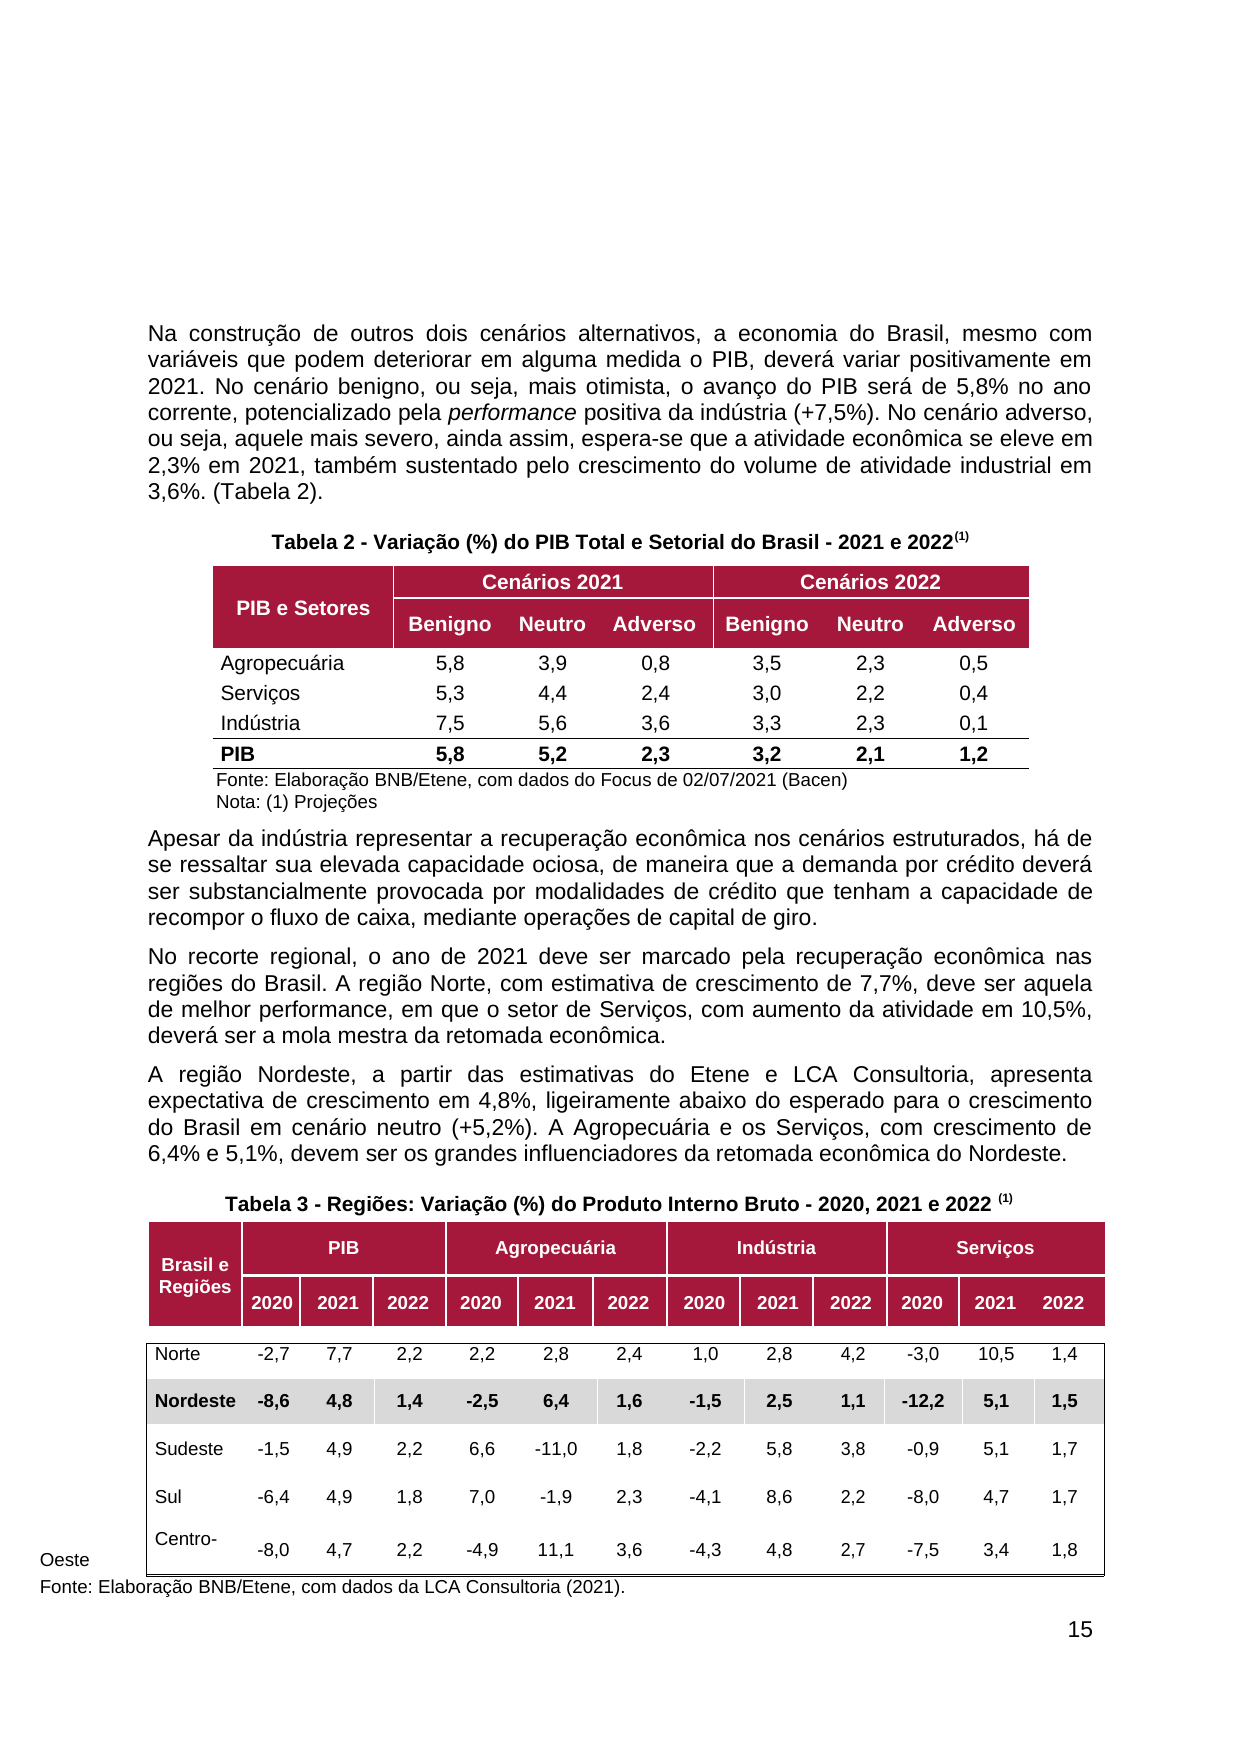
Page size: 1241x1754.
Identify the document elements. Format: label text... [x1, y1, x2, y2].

table_cell -4,1 [666, 1474, 744, 1509]
table_cell -1,9 [517, 1474, 597, 1509]
table_header -3,0 [885, 1344, 962, 1379]
table_cell -12,2 [885, 1379, 962, 1424]
table_cell 5,1 [963, 1379, 1034, 1424]
table_cell 7,0 [444, 1474, 517, 1509]
text Apesar da indústria representar a recuperação econômica nos cenários estruturados, há de se ressaltar sua elevada capacidade ociosa, de maneira que a demanda por crédito deverá ser substancialmente provocada por modalidades de crédito que tenham a capacidade de recompor o fluxo de caixa, mediante operações de capital de giro. [148, 825, 1093, 931]
table_cell 2022 [374, 1277, 445, 1326]
table_cell 6,4 [517, 1379, 597, 1424]
table_header Cenários 2022 [714, 566, 1029, 597]
text Fonte: Elaboração BNB/Etene, com dados do Focus de 02/07/2021 (Bacen) Nota: (1) Projeções [216, 769, 849, 812]
text A região Nordeste, a partir das estimativas do Etene e LCA Consultoria, apresenta expectativa de crescimento em 4,8%, ligeiramente abaixo do esperado para o crescimento do Brasil em cenário neutro (+5,2%). A Agropecuária e os Serviços, com crescimento de 6,4% e 5,1%, devem ser os grandes influenciadores da retomada econômica do Nordeste. [148, 1061, 1093, 1166]
table_cell -6,4 [247, 1474, 308, 1509]
table_header 7,7 [308, 1344, 374, 1379]
table_header Norte [147, 1344, 247, 1379]
table_cell 3,0 [713, 679, 823, 708]
table_cell 2,3 [823, 709, 918, 738]
table_cell 4,9 [308, 1474, 374, 1509]
table_cell -1,5 [666, 1379, 744, 1424]
table_cell Adverso [599, 599, 713, 648]
text Tabela 2 - Variação (%) do PIB Total e Setorial do Brasil - 2021 e 2022(1) [39, 529, 1201, 553]
table_cell 2021 2022 [960, 1277, 1105, 1326]
table_cell 4,7 [308, 1510, 374, 1574]
table_cell 4,8 [308, 1379, 374, 1424]
table_cell -4,3 [666, 1510, 744, 1574]
table_cell 1,8 [375, 1474, 444, 1509]
table_header 2,2 [375, 1344, 444, 1379]
table_cell 2,2 [375, 1510, 444, 1574]
table_cell 5,8 [393, 648, 505, 678]
table_cell 2,2 [817, 1474, 884, 1509]
table_cell 2020 [888, 1277, 958, 1326]
table_cell 4,7 [963, 1474, 1034, 1509]
table_cell Sudeste [147, 1424, 247, 1474]
table_header PIB e Setores [213, 566, 393, 648]
table_cell 5,3 [393, 679, 505, 708]
table_header Indústria [668, 1222, 886, 1274]
table_cell 0,1 [918, 709, 1029, 738]
table_header 2,4 [598, 1344, 666, 1379]
table_cell 7,5 [393, 709, 505, 738]
table_header Agropecuária [447, 1222, 666, 1274]
table_cell 5,2 [505, 739, 599, 768]
table_cell 1,8 [598, 1424, 666, 1474]
table_cell 1,7 [1035, 1474, 1104, 1509]
table_cell 11,1 [517, 1510, 597, 1574]
table_cell 1,1 [817, 1379, 884, 1424]
table_header -2,7 [247, 1344, 308, 1379]
table_cell Neutro [823, 599, 918, 648]
table_cell 4,4 [505, 679, 599, 708]
table_cell -8,6 [247, 1379, 308, 1424]
table_cell Centro- -8,0 [147, 1510, 308, 1574]
table_cell 3,6 [598, 1510, 666, 1574]
table_cell 2021 [301, 1277, 372, 1326]
table_cell -11,0 [517, 1424, 597, 1474]
table_cell 2020 [668, 1277, 739, 1326]
table_cell 8,6 [745, 1474, 817, 1509]
table_cell 2,2 [823, 679, 918, 708]
table_header 2,2 [444, 1344, 517, 1379]
table_cell 3,4 [963, 1510, 1034, 1574]
table_cell 2,3 [598, 1474, 666, 1509]
table_cell 3,3 [713, 709, 823, 738]
table_cell 2,1 [823, 739, 918, 768]
table_cell 2021 [519, 1277, 592, 1326]
table_cell -4,9 [444, 1510, 517, 1574]
text Oeste [39, 1549, 146, 1571]
table_cell 2022 [594, 1277, 666, 1326]
table_cell 2,5 [745, 1379, 817, 1424]
text Tabela 3 - Regiões: Variação (%) do Produto Interno Bruto - 2020, 2021 e 2022 (1) [225, 1191, 1221, 1215]
table_header Brasil e Regiões [149, 1222, 241, 1326]
table_cell Adverso [918, 599, 1029, 648]
table_cell 3,5 [713, 648, 823, 678]
table_cell -7,5 [885, 1510, 962, 1574]
table_header PIB [243, 1222, 445, 1274]
table_cell Benigno [714, 599, 823, 648]
table_header 10,5 [963, 1344, 1034, 1379]
table_cell 1,2 [918, 739, 1029, 768]
table_header 4,2 [817, 1344, 884, 1379]
table_cell -8,0 [885, 1474, 962, 1509]
table_cell 2,2 [375, 1424, 444, 1474]
table_cell 0,8 [599, 648, 713, 678]
table_cell 0,4 [918, 679, 1029, 708]
table_cell 2,3 [599, 739, 713, 768]
table_cell 2,7 [817, 1510, 884, 1574]
table_cell PIB [213, 739, 393, 768]
table_cell 2022 [814, 1277, 886, 1326]
table_cell 5,8 [393, 739, 505, 768]
table_cell Agropecuária [213, 648, 393, 678]
text No recorte regional, o ano de 2021 deve ser marcado pela recuperação econômica nas regiões do Brasil. A região Norte, com estimativa de crescimento de 7,7%, deve ser aquela de melhor performance, em que o setor de Serviços, com aumento da atividade em 10,5%, deverá ser a mola mestra da retomada econômica. [148, 943, 1093, 1048]
table_header 2,8 [517, 1344, 597, 1379]
table_cell 3,8 [817, 1424, 884, 1474]
table_cell -1,5 [247, 1424, 308, 1474]
table_cell Serviços [213, 679, 393, 708]
table_cell 3,2 [713, 739, 823, 768]
table_cell 1,6 [598, 1379, 666, 1424]
table_header 1,0 [666, 1344, 744, 1379]
table_cell 2021 [741, 1277, 812, 1326]
table_cell -2,5 [444, 1379, 517, 1424]
table_cell 1,4 [375, 1379, 444, 1424]
table_cell 2020 [243, 1277, 299, 1326]
table_header 1,4 [1035, 1344, 1104, 1379]
table_cell 6,6 [444, 1424, 517, 1474]
table_cell 3,9 [505, 648, 599, 678]
table_cell 4,9 [308, 1424, 374, 1474]
table_cell Neutro [505, 599, 599, 648]
table_cell 4,8 [745, 1510, 817, 1574]
table_cell Indústria [213, 709, 393, 738]
table_cell 0,5 [918, 648, 1029, 678]
table_cell 1,8 [1035, 1510, 1104, 1574]
table_cell 5,6 [505, 709, 599, 738]
table_cell -2,2 [666, 1424, 744, 1474]
table_cell 5,1 [963, 1424, 1034, 1474]
table_cell 3,6 [599, 709, 713, 738]
table_cell Sul [147, 1474, 247, 1509]
table_cell -0,9 [885, 1424, 962, 1474]
table_header Serviços [888, 1222, 1105, 1274]
table_cell 2020 [447, 1277, 517, 1326]
table_cell Nordeste [147, 1379, 247, 1424]
table_cell 1,5 [1035, 1379, 1104, 1424]
text [147, 1549, 1104, 1571]
table_cell 1,7 [1035, 1424, 1104, 1474]
text Fonte: Elaboração BNB/Etene, com dados da LCA Consultoria (2021). [39, 1576, 1221, 1597]
table_header 2,8 [745, 1344, 817, 1379]
text [1105, 1549, 1221, 1571]
table_cell 5,8 [745, 1424, 817, 1474]
table_cell 2,3 [823, 648, 918, 678]
text 15 [39, 1616, 1093, 1642]
table_header Cenários 2021 [394, 566, 713, 597]
table_cell 2,4 [599, 679, 713, 708]
table_cell Benigno [394, 599, 505, 648]
text Na construção de outros dois cenários alternativos, a economia do Brasil, mesmo com variáveis que podem deteriorar em alguma medida o PIB, deverá variar positivamente em 2021. No cenário benigno, ou seja, mais otimista, o avanço do PIB será de 5,8% no ano corrente, potencializado pela performance positiva da indústria (+7,5%). No cenário adverso, ou seja, aquele mais severo, ainda assim, espera-se que a atividade econômica se eleve em 2,3% em 2021, também sustentado pelo crescimento do volume de atividade industrial em 3,6%. (Tabela 2). [148, 320, 1093, 504]
